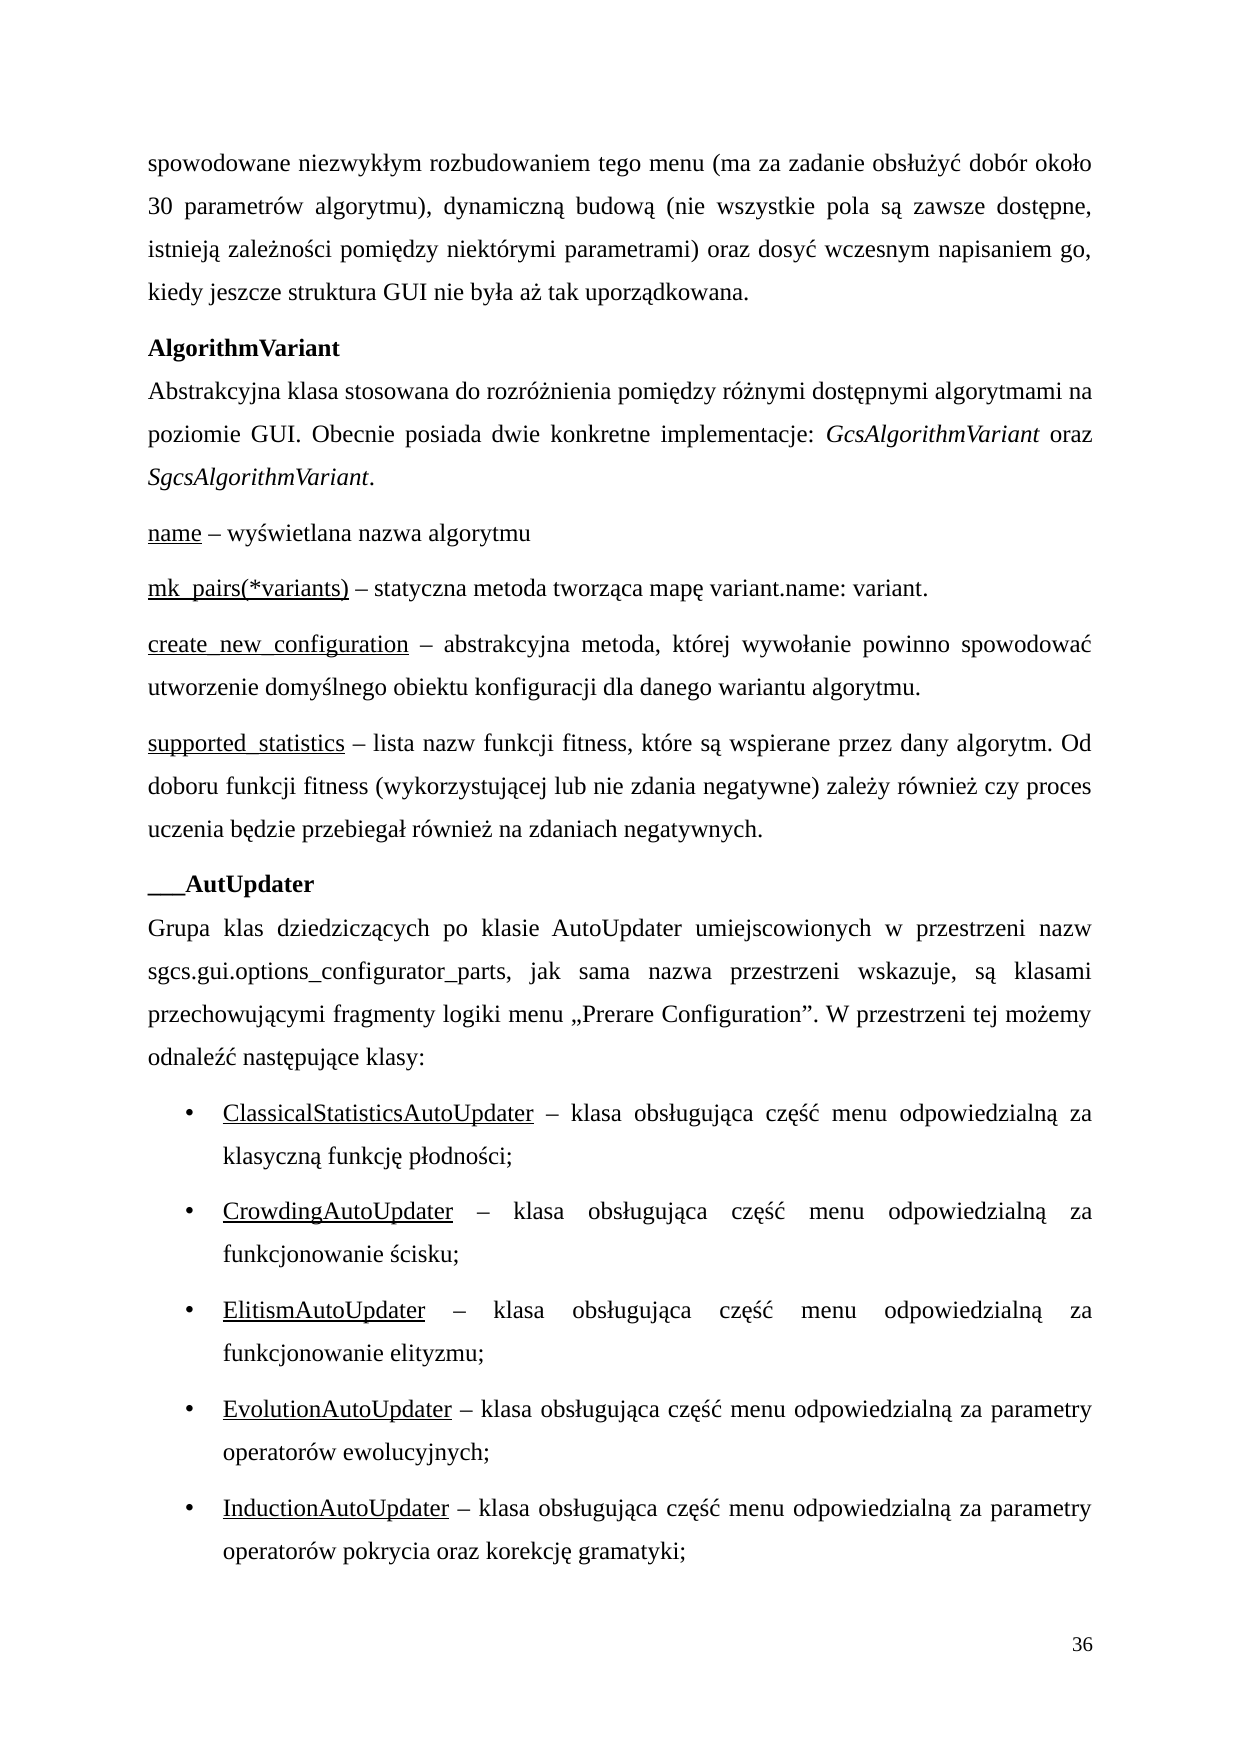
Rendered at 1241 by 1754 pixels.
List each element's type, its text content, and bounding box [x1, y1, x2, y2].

text supported_statistics – lista nazw funkcji fitness, które są wspierane przez dany algorytm. Od doboru funkcji fitness (wykorzystującej lub nie zdania negatywne) zależy również czy proces uczenia będzie przebiegał również na zdaniach negatywnych. [148, 728, 1093, 843]
list ElitismAutoUpdater – klasa obsługująca część menu odpowiedzialną za funkcjonowanie elityzmu; [185, 1295, 1093, 1367]
text name – wyświetlana nazwa algorytmu [148, 518, 1093, 546]
list EvolutionAutoUpdater – klasa obsługująca część menu odpowiedzialną za parametry operatorów ewolucyjnych; [185, 1394, 1093, 1466]
text Grupa klas dziedziczących po klasie AutoUpdater umiejscowionych w przestrzeni nazw sgcs.gui.options_configurator_parts, jak sama nazwa przestrzeni wskazuje, są klasami przechowującymi fragmenty logiki menu „Prerare Configuration”. W przestrzeni tej możemy odnaleźć następujące klasy: [148, 913, 1093, 1071]
text spowodowane niezwykłym rozbudowaniem tego menu (ma za zadanie obsłużyć dobór około 30 parametrów algorytmu), dynamiczną budową (nie wszystkie pola są zawsze dostępne, istnieją zależności pomiędzy niektórymi parametrami) oraz dosyć wczesnym napisaniem go, kiedy jeszcze struktura GUI nie była aż tak uporządkowana. [148, 148, 1093, 306]
text mk_pairs(*variants) – statyczna metoda tworząca mapę variant.name: variant. [148, 573, 1093, 602]
list InductionAutoUpdater – klasa obsługująca część menu odpowiedzialną za parametry operatorów pokrycia oraz korekcję gramatyki; [185, 1493, 1093, 1564]
text ___AutUpdater [148, 869, 1093, 898]
text create_new_configuration – abstrakcyjna metoda, której wywołanie powinno spowodować utworzenie domyślnego obiektu konfiguracji dla danego wariantu algorytmu. [148, 629, 1093, 701]
list CrowdingAutoUpdater – klasa obsługująca część menu odpowiedzialną za funkcjonowanie ścisku; [185, 1196, 1093, 1268]
list ClassicalStatisticsAutoUpdater – klasa obsługująca część menu odpowiedzialną za klasyczną funkcję płodności; [185, 1098, 1093, 1169]
text Abstrakcyjna klasa stosowana do rozróżnienia pomiędzy różnymi dostępnymi algorytmami na poziomie GUI. Obecnie posiada dwie konkretne implementacje: GcsAlgorithmVariant oraz SgcsAlgorithmVariant. [148, 376, 1093, 491]
text AlgorithmVariant [148, 333, 1093, 361]
